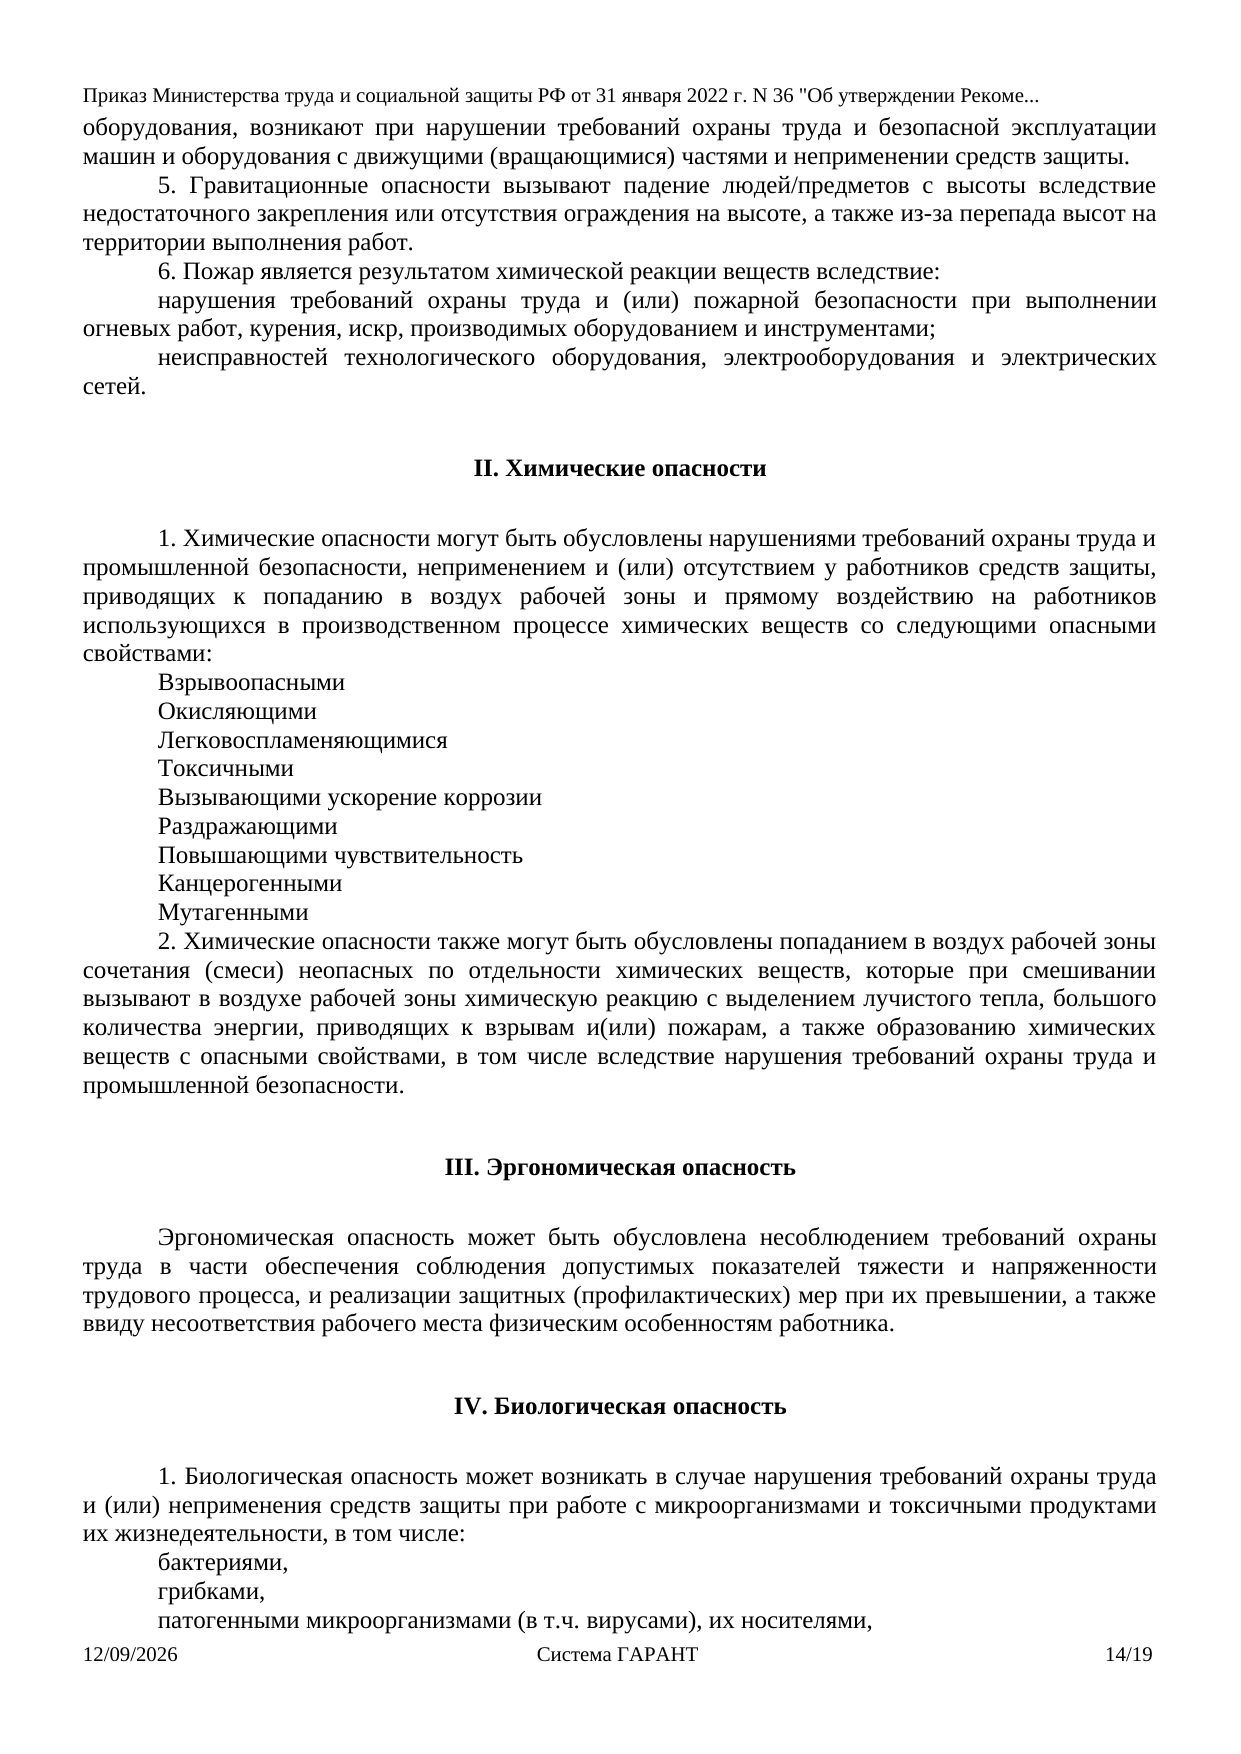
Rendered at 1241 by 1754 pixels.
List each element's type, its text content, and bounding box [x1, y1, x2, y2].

text Токсичными [83, 753, 1157, 782]
subtitle IV. Биологическая опасность [83, 1391, 1157, 1420]
text нарушения требований охраны труда и (или) пожарной безопасности при выполнении огневых работ, курения, искр, производимых оборудованием и инструментами; [83, 285, 1157, 342]
text 1. Биологическая опасность может возникать в случае нарушения требований охраны труда и (или) неприменения средств защиты при работе с микроорганизмами и токсичными продуктами их жизнедеятельности, в том числе: [83, 1461, 1157, 1547]
text Повышающими чувствительность [83, 840, 1157, 868]
text 2. Химические опасности также могут быть обусловлены попаданием в воздух рабочей зоны сочетания (смеси) неопасных по отдельности химических веществ, которые при смешивании вызывают в воздухе рабочей зоны химическую реакцию с выделением лучистого тепла, большого количества энергии, приводящих к взрывам и(или) пожарам, а также образованию химических веществ с опасными свойствами, в том числе вследствие нарушения требований охраны труда и промышленной безопасности. [83, 926, 1157, 1098]
text патогенными микроорганизмами (в т.ч. вирусами), их носителями, [83, 1605, 1157, 1633]
text Окисляющими [83, 696, 1157, 725]
text неисправностей технологического оборудования, электрооборудования и электрических сетей. [83, 342, 1157, 400]
text 1. Химические опасности могут быть обусловлены нарушениями требований охраны труда и промышленной безопасности, неприменением и (или) отсутствием у работников средств защиты, приводящих к попаданию в воздух рабочей зоны и прямому воздействию на работников использующихся в производственном процессе химических веществ со следующими опасными свойствами: [83, 523, 1157, 667]
text Раздражающими [83, 811, 1157, 840]
text Мутагенными [83, 897, 1157, 926]
text бактериями, [83, 1547, 1157, 1576]
text грибками, [83, 1576, 1157, 1605]
text Легковоспламеняющимися [83, 725, 1157, 753]
text Эргономическая опасность может быть обусловлена несоблюдением требований охраны труда в части обеспечения соблюдения допустимых показателей тяжести и напряженности трудового процесса, и реализации защитных (профилактических) мер при их превышении, а также ввиду несоответствия рабочего места физическим особенностям работника. [83, 1222, 1157, 1337]
text Взрывоопасными [83, 667, 1157, 696]
text Канцерогенными [83, 868, 1157, 897]
subtitle III. Эргономическая опасность [83, 1152, 1157, 1181]
text 5. Гравитационные опасности вызывают падение людей/предметов с высоты вследствие недостаточного закрепления или отсутствия ограждения на высоте, а также из-за перепада высот на территории выполнения работ. [83, 170, 1157, 256]
text Вызывающими ускорение коррозии [83, 782, 1157, 811]
subtitle II. Химические опасности [83, 453, 1157, 482]
text оборудования, возникают при нарушении требований охраны труда и безопасной эксплуатации машин и оборудования с движущими (вращающимися) частями и неприменении средств защиты. [83, 112, 1157, 170]
text 6. Пожар является результатом химической реакции веществ вследствие: [83, 256, 1157, 285]
